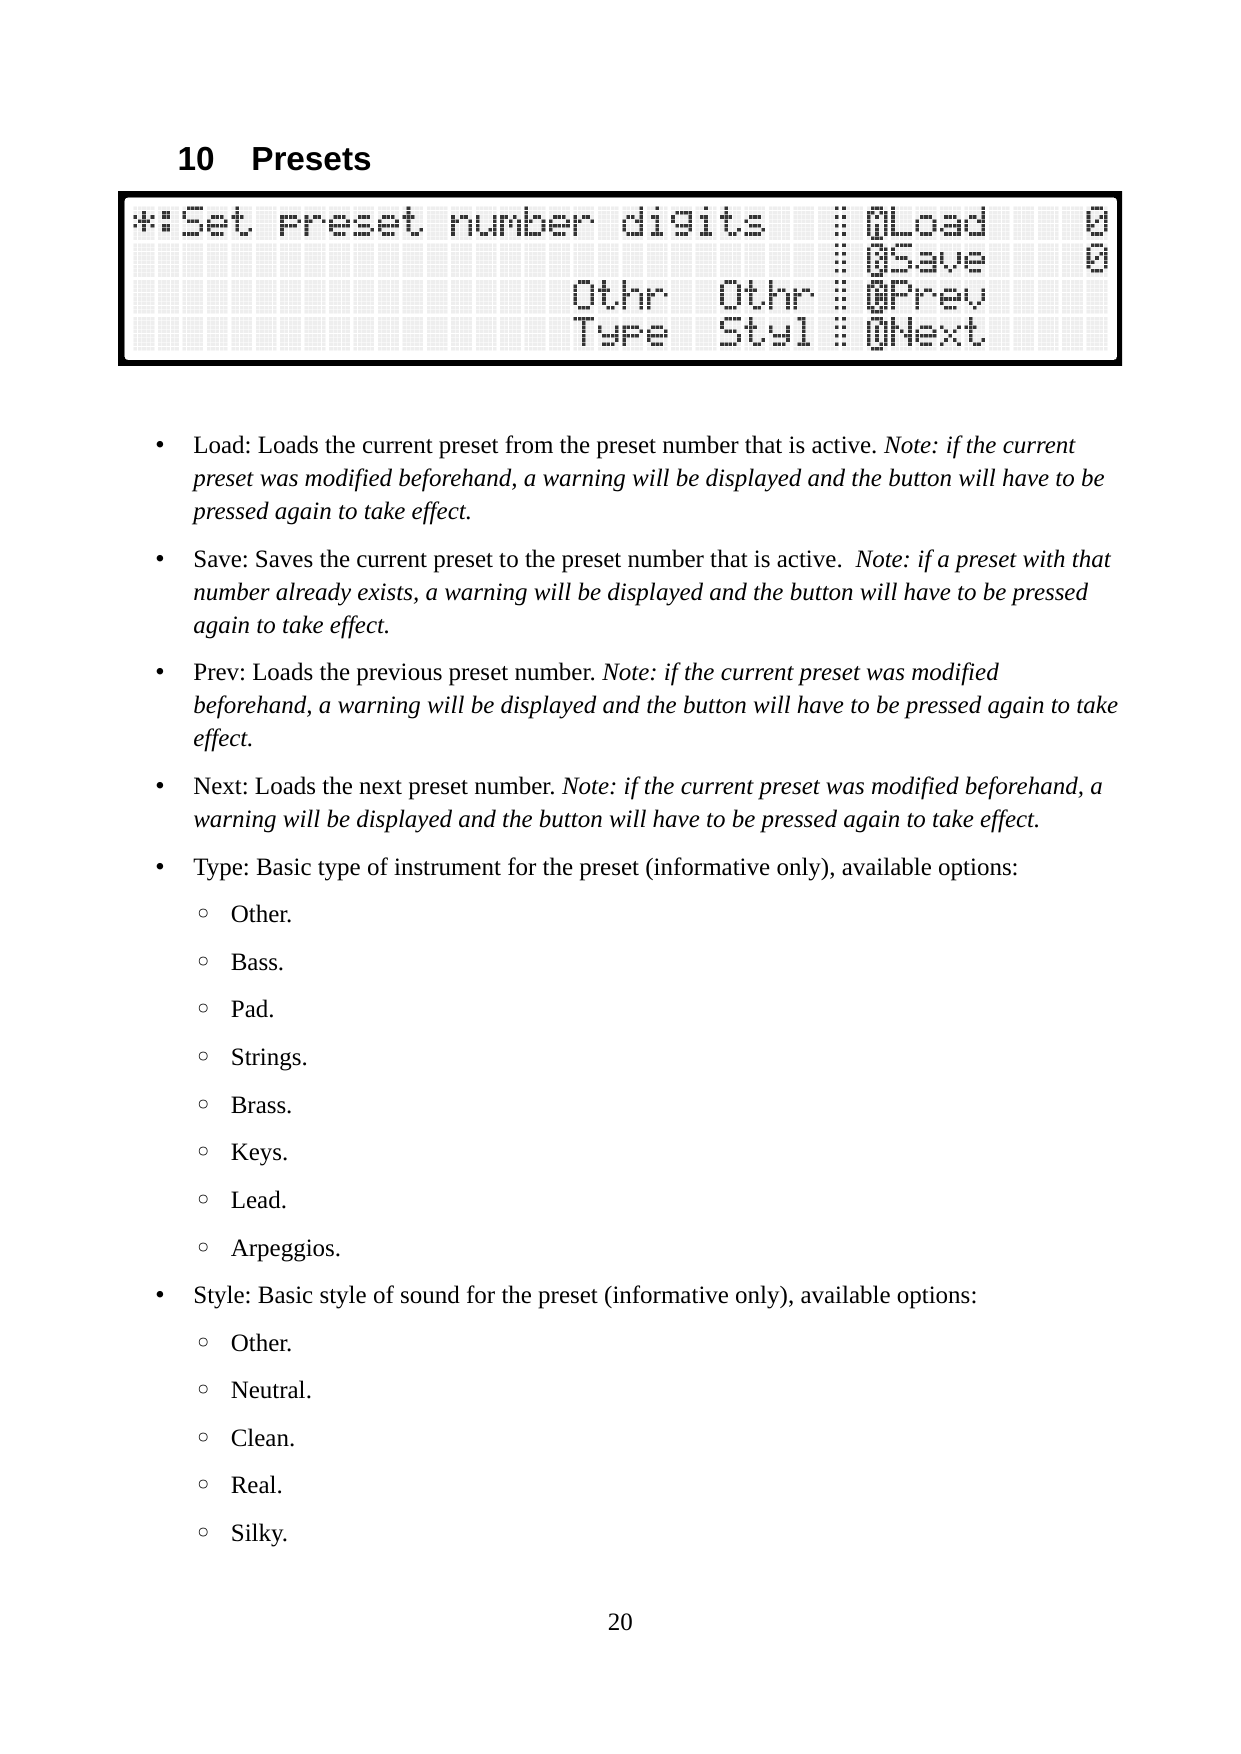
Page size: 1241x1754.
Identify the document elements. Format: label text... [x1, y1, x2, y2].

list Strings. [193, 1042, 1122, 1071]
list Bass. [193, 947, 1122, 976]
list Other. [193, 1328, 1122, 1357]
list Prev: Loads the previous preset number. Note: if the current preset was modified beforehand, a warning will be displayed and the button will have to be pressed again to take effect. [156, 657, 1122, 752]
list Arpeggios. [193, 1233, 1122, 1261]
list Silky. [193, 1518, 1122, 1547]
list Lead. [193, 1185, 1122, 1214]
list Next: Loads the next preset number. Note: if the current preset was modified beforehand, a warning will be displayed and the button will have to be pressed again to take effect. [156, 771, 1122, 833]
list Brass. [193, 1090, 1122, 1118]
list Neutral. [193, 1375, 1122, 1404]
list Style: Basic style of sound for the preset (informative only), available options: [156, 1280, 1122, 1309]
list Save: Saves the current preset to the preset number that is active. Note: if a preset with that number already exists, a warning will be displayed and the button will have to be pressed again to take effect. [156, 544, 1122, 639]
list Real. [193, 1471, 1122, 1499]
list Load: Loads the current preset from the preset number that is active. Note: if the current preset was modified beforehand, a warning will be displayed and the button will have to be pressed again to take effect. [156, 430, 1122, 525]
list Other. [193, 899, 1122, 928]
list Keys. [193, 1137, 1122, 1166]
subtitle Presets [177, 139, 1122, 177]
list Clean. [193, 1423, 1122, 1452]
list Pad. [193, 994, 1122, 1023]
picture [118, 191, 1123, 366]
list Type: Basic type of instrument for the preset (informative only), available options: [156, 852, 1122, 881]
